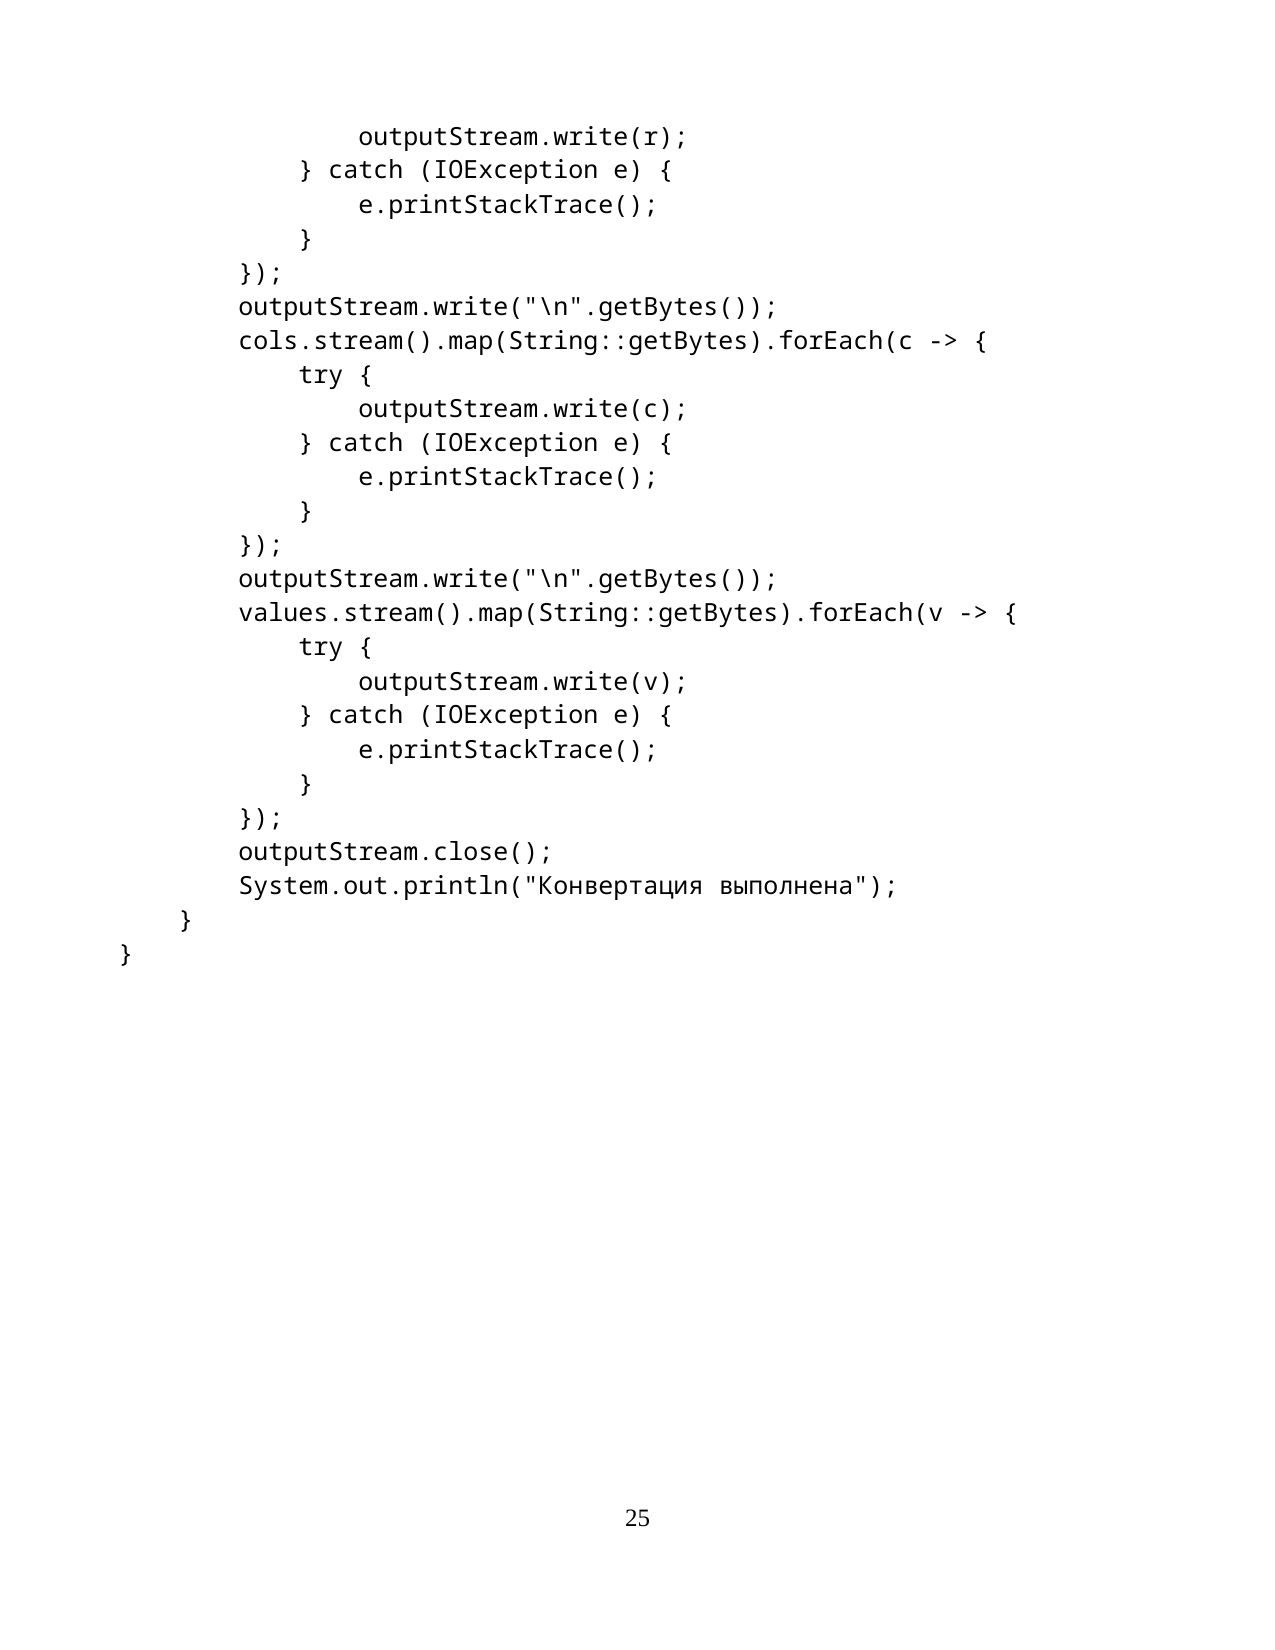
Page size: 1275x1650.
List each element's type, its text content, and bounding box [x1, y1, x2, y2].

text outputStream.write(c); [118, 391, 1157, 425]
text values.stream().map(String::getBytes).forEach(v -> { [118, 595, 1157, 629]
text e.printStackTrace(); [118, 731, 1157, 765]
text } catch (IOException e) { [118, 425, 1157, 459]
text } catch (IOException e) { [118, 152, 1157, 186]
text outputStream.write("\n".getBytes()); [118, 561, 1157, 595]
text try { [118, 629, 1157, 663]
text outputStream.write("\n".getBytes()); [118, 288, 1157, 322]
text } [118, 220, 1157, 254]
text e.printStackTrace(); [118, 186, 1157, 220]
text try { [118, 357, 1157, 391]
text } [118, 765, 1157, 799]
text } [118, 936, 1157, 970]
text } catch (IOException e) { [118, 697, 1157, 731]
text outputStream.write(r); [118, 118, 1157, 152]
text e.printStackTrace(); [118, 459, 1157, 493]
text } [118, 902, 1157, 936]
text outputStream.close(); [118, 833, 1157, 867]
text } [118, 493, 1157, 527]
text }); [118, 527, 1157, 561]
text }); [118, 254, 1157, 288]
text outputStream.write(v); [118, 663, 1157, 697]
text System.out.println("Конвертация выполнена"); [118, 867, 1157, 902]
text }); [118, 799, 1157, 833]
text cols.stream().map(String::getBytes).forEach(c -> { [118, 322, 1157, 357]
